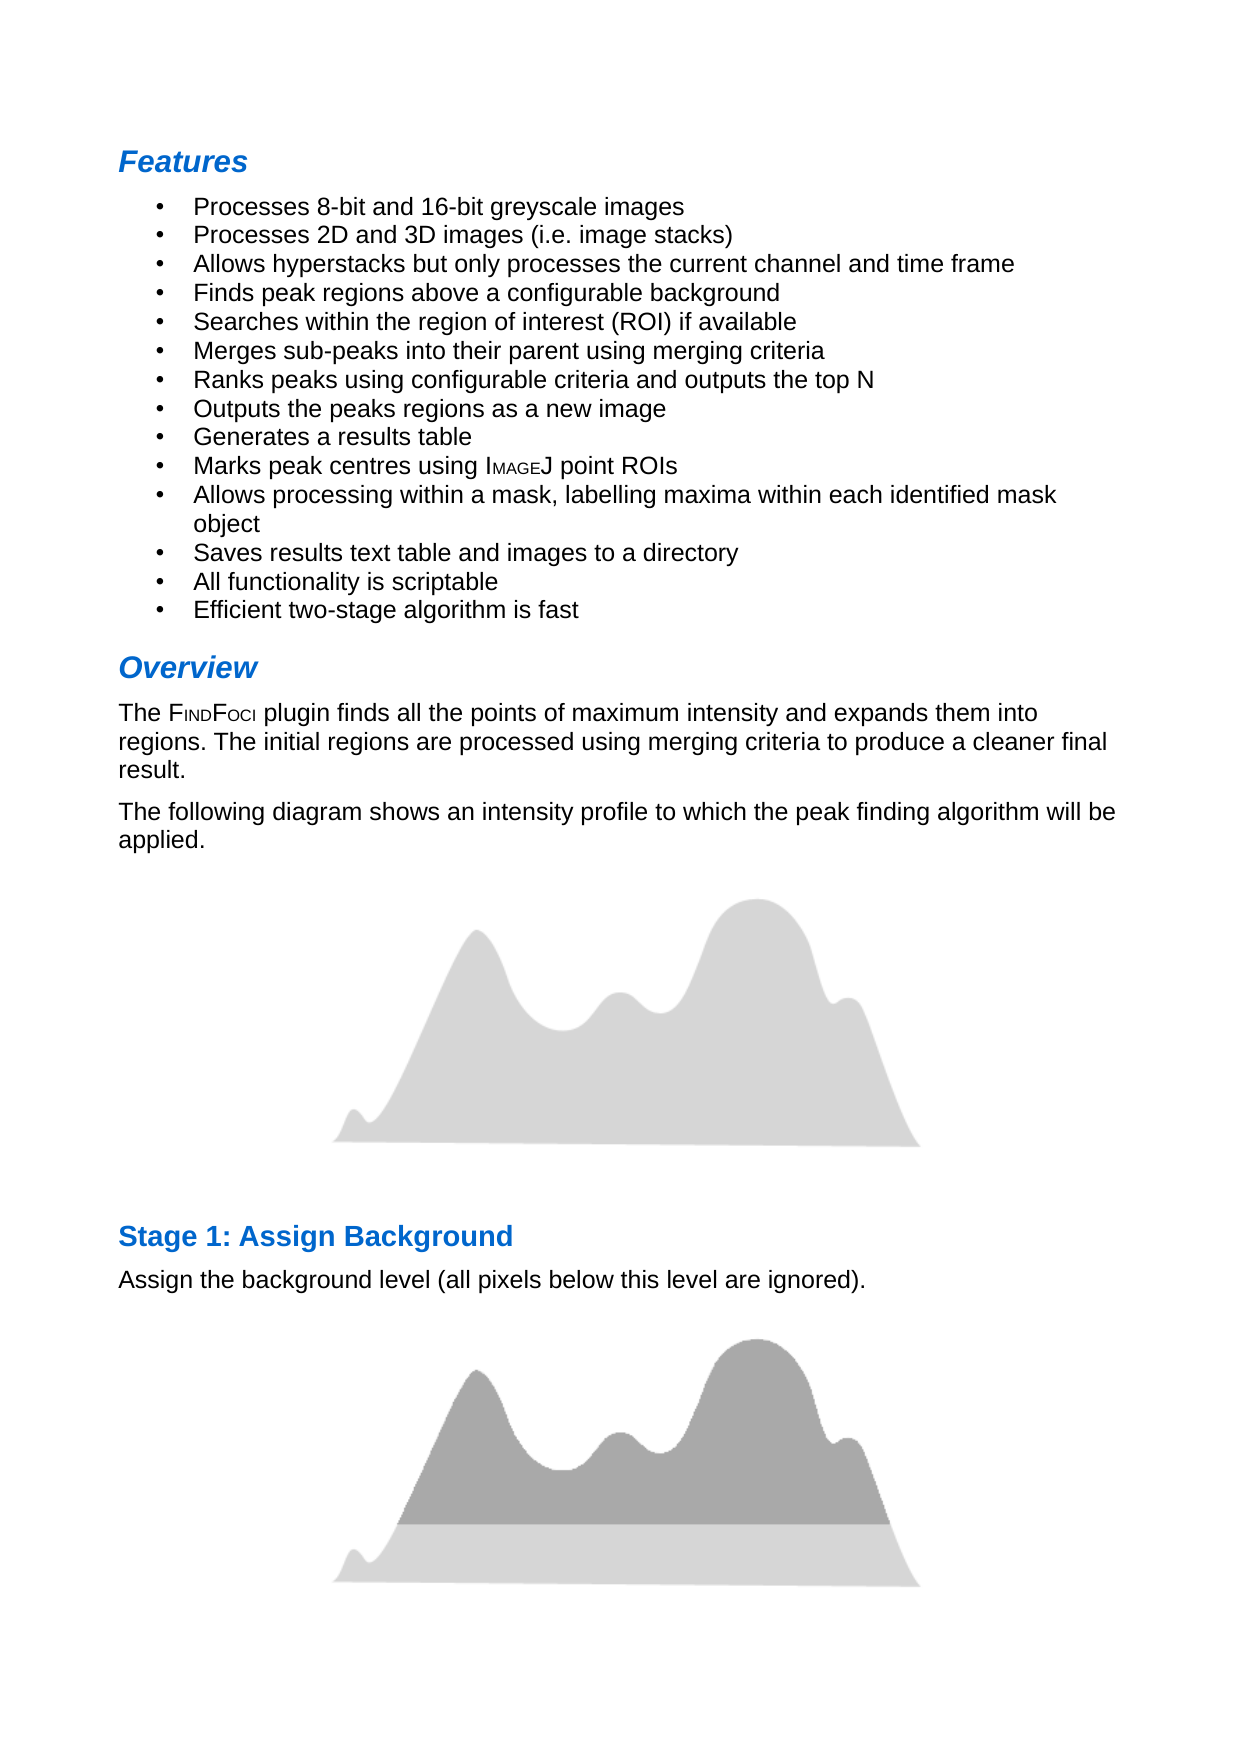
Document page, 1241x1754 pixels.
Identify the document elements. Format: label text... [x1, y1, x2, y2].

text Assign the background level (all pixels below this level are ignored). [118, 1265, 1122, 1294]
list Searches within the region of interest (ROI) if available [156, 307, 1122, 336]
text The following diagram shows an intensity profile to which the peak finding algorithm will be applied. [118, 796, 1122, 854]
list Allows processing within a mask, labelling maxima within each identified mask object [156, 480, 1122, 538]
list Finds peak regions above a configurable background [156, 278, 1122, 307]
list Outputs the peaks regions as a new image [156, 393, 1122, 422]
list Processes 2D and 3D images (i.e. image stacks) [156, 220, 1122, 249]
list All functionality is scriptable [156, 567, 1122, 595]
subtitle Features [118, 143, 1122, 179]
subtitle Overview [118, 649, 1122, 685]
list Merges sub-peaks into their parent using merging criteria [156, 336, 1122, 365]
list Saves results text table and images to a directory [156, 538, 1122, 567]
picture [305, 1306, 936, 1622]
list Marks peak centres using ImageJ point ROIs [156, 451, 1122, 480]
text The FindFoci plugin finds all the points of maximum intensity and expands them into regions. The initial regions are processed using merging criteria to produce a cleaner final result. [118, 698, 1122, 784]
list Allows hyperstacks but only processes the current channel and time frame [156, 249, 1122, 278]
list Generates a results table [156, 422, 1122, 451]
list Processes 8-bit and 16-bit greyscale images [156, 192, 1122, 220]
list Ranks peaks using configurable criteria and outputs the top N [156, 365, 1122, 393]
picture [305, 866, 936, 1182]
subtitle Stage 1: Assign Background [118, 1219, 1122, 1253]
list Efficient two-stage algorithm is fast [156, 595, 1122, 624]
